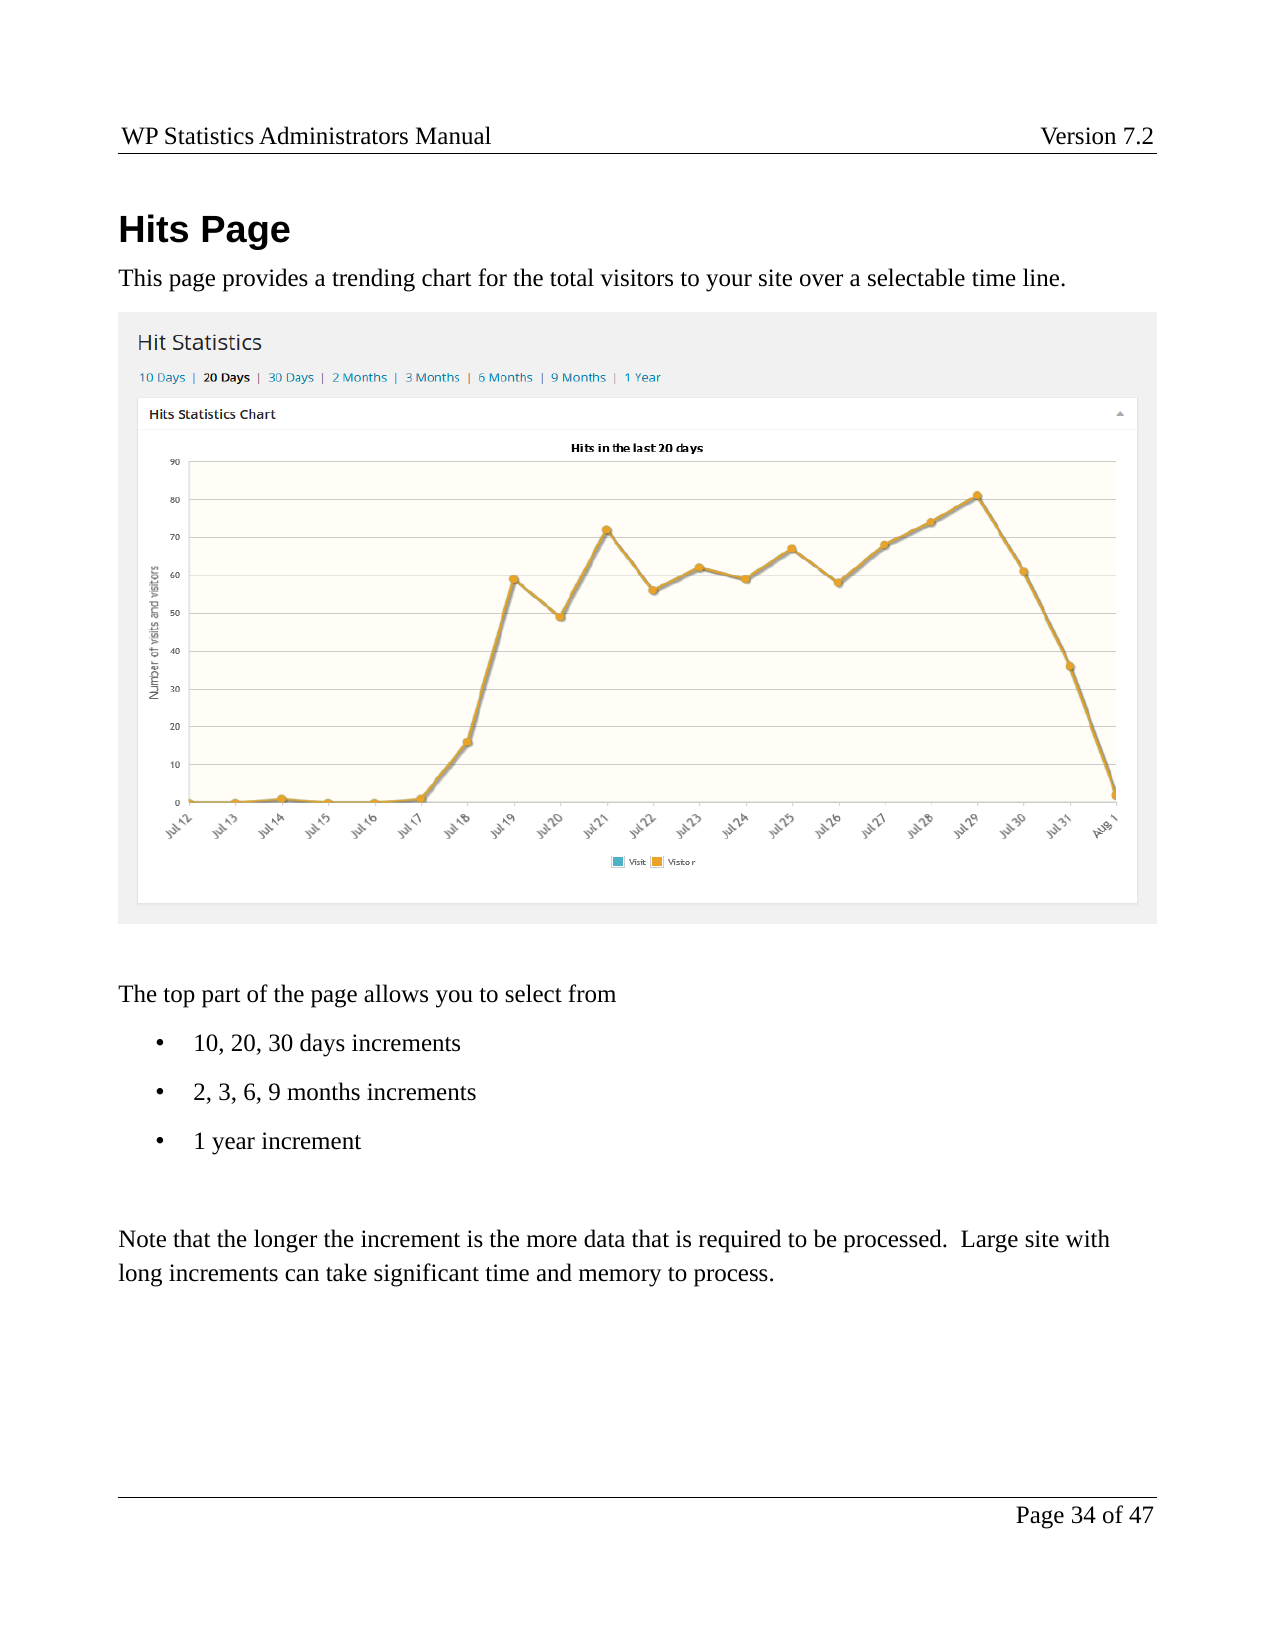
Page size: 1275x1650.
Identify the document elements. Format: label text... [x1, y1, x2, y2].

subtitle Hits Page [118, 207, 1157, 251]
picture [118, 312, 1157, 924]
text This page provides a trending chart for the total visitors to your site over a selectable time line. [118, 263, 1157, 292]
list 2, 3, 6, 9 months increments [156, 1077, 1157, 1106]
list 1 year increment [156, 1126, 1157, 1154]
text Note that the longer the increment is the more data that is required to be processed. Large site with long increments can take significant time and memory to process. [118, 1224, 1157, 1287]
list 10, 20, 30 days increments [156, 1028, 1157, 1056]
text The top part of the page allows you to select from [118, 979, 1157, 1007]
